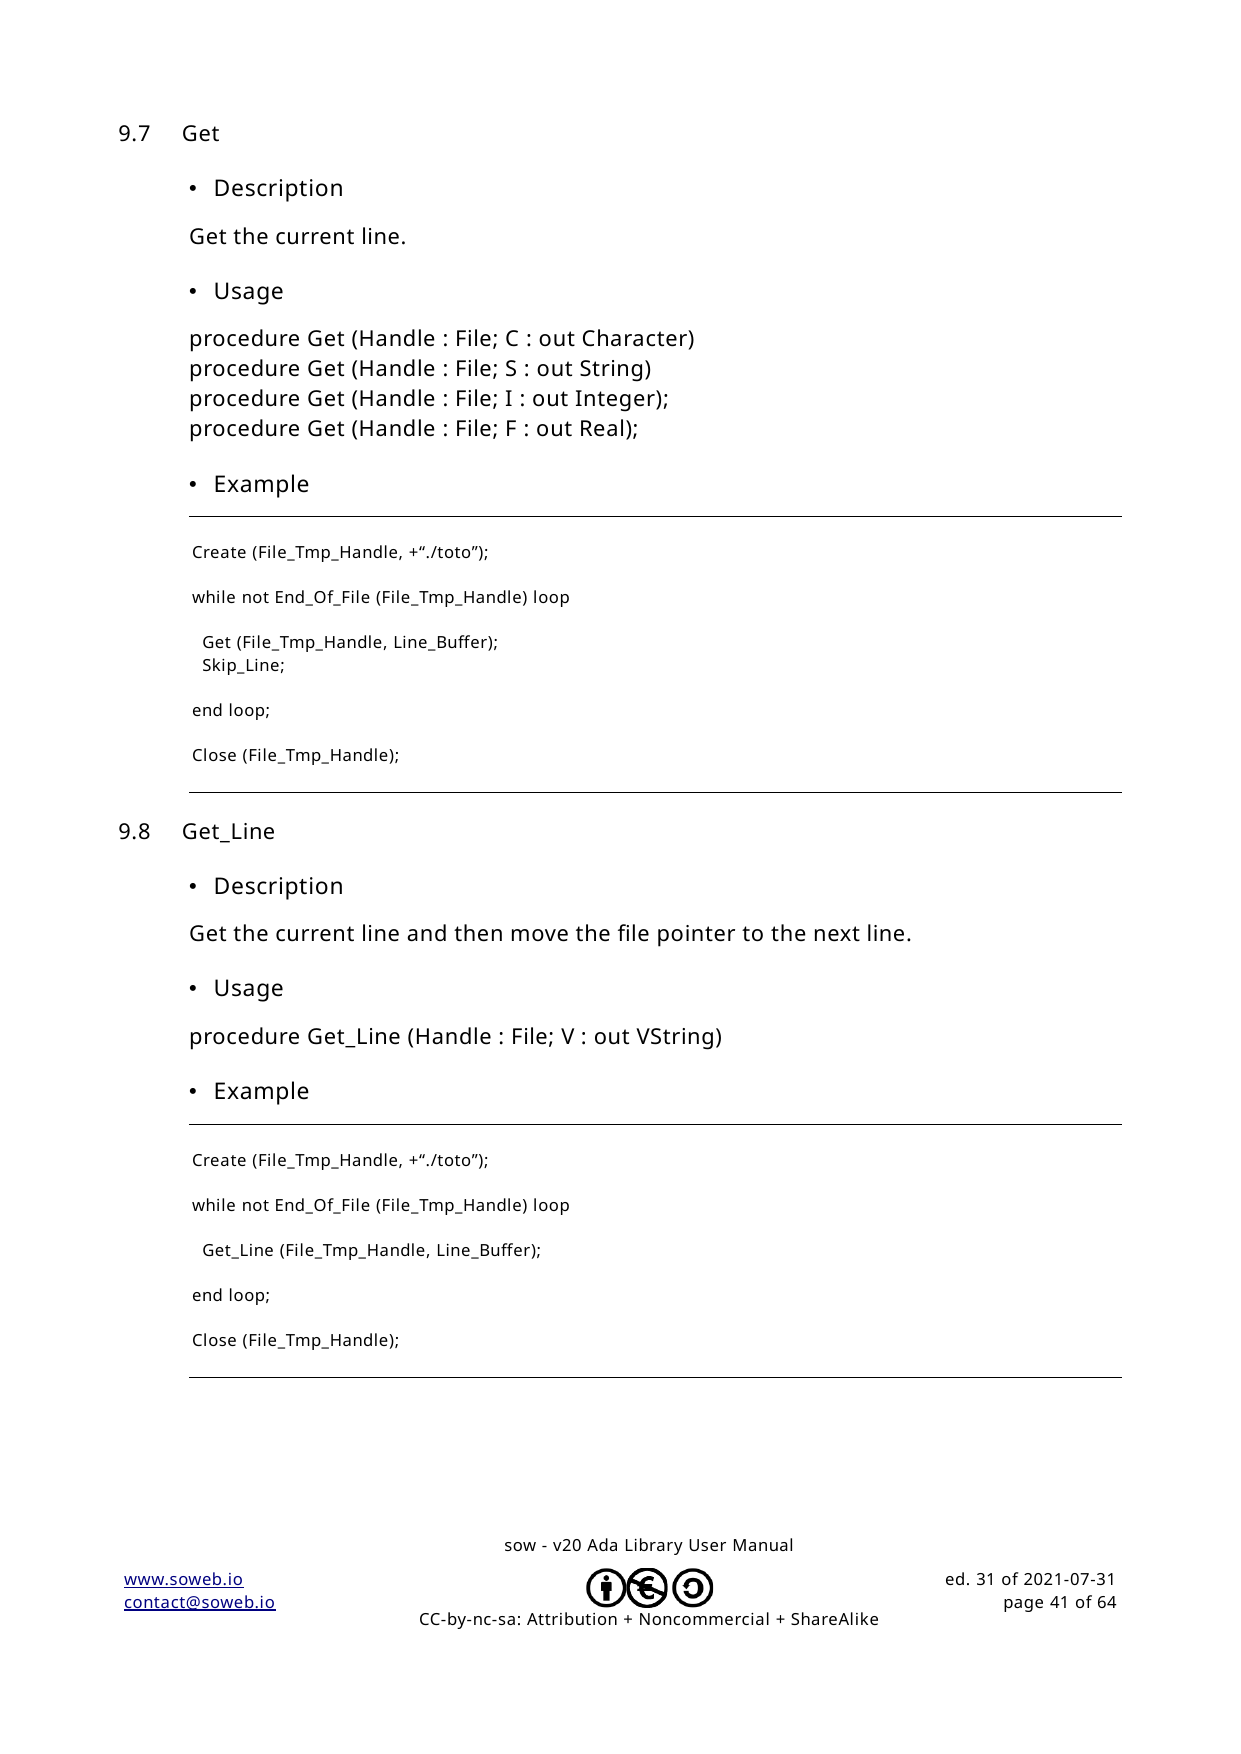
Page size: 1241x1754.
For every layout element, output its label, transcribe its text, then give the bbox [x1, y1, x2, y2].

subtitle Description [189, 172, 1122, 203]
subtitle Get_Line [118, 816, 1122, 846]
text procedure Get (Handle : File; C : out Character) [189, 323, 1122, 353]
list Create (File_Tmp_Handle, +“./toto”); [189, 1125, 1122, 1171]
list end loop; [189, 1258, 1122, 1306]
text Get the current line. [189, 221, 1122, 251]
list while not End_Of_File (File_Tmp_Handle) loop [189, 583, 1122, 609]
text procedure Get (Handle : File; S : out String) [189, 353, 1122, 383]
list Get (File_Tmp_Handle, Line_Buffer); [189, 628, 1122, 651]
list while not End_Of_File (File_Tmp_Handle) loop [189, 1191, 1122, 1216]
picture [585, 1568, 668, 1608]
subtitle Get [118, 118, 1122, 148]
text procedure Get_Line (Handle : File; V : out VString) [189, 1021, 1122, 1051]
subtitle Usage [189, 274, 1122, 306]
subtitle Usage [189, 972, 1122, 1003]
subtitle Example [189, 467, 1122, 498]
text Get the current line and then move the file pointer to the next line. [189, 918, 1122, 948]
list Create (File_Tmp_Handle, +“./toto”); [189, 517, 1122, 564]
subtitle Description [189, 869, 1122, 901]
text procedure Get (Handle : File; I : out Integer); [189, 383, 1122, 413]
text procedure Get (Handle : File; F : out Real); [189, 413, 1122, 443]
list Skip_Line; end loop; [189, 651, 1122, 721]
list Close (File_Tmp_Handle); [189, 1326, 1122, 1377]
picture [672, 1568, 714, 1608]
list Close (File_Tmp_Handle); [189, 741, 1122, 792]
list Get_Line (File_Tmp_Handle, Line_Buffer); [189, 1236, 1122, 1258]
subtitle Example [189, 1074, 1122, 1106]
